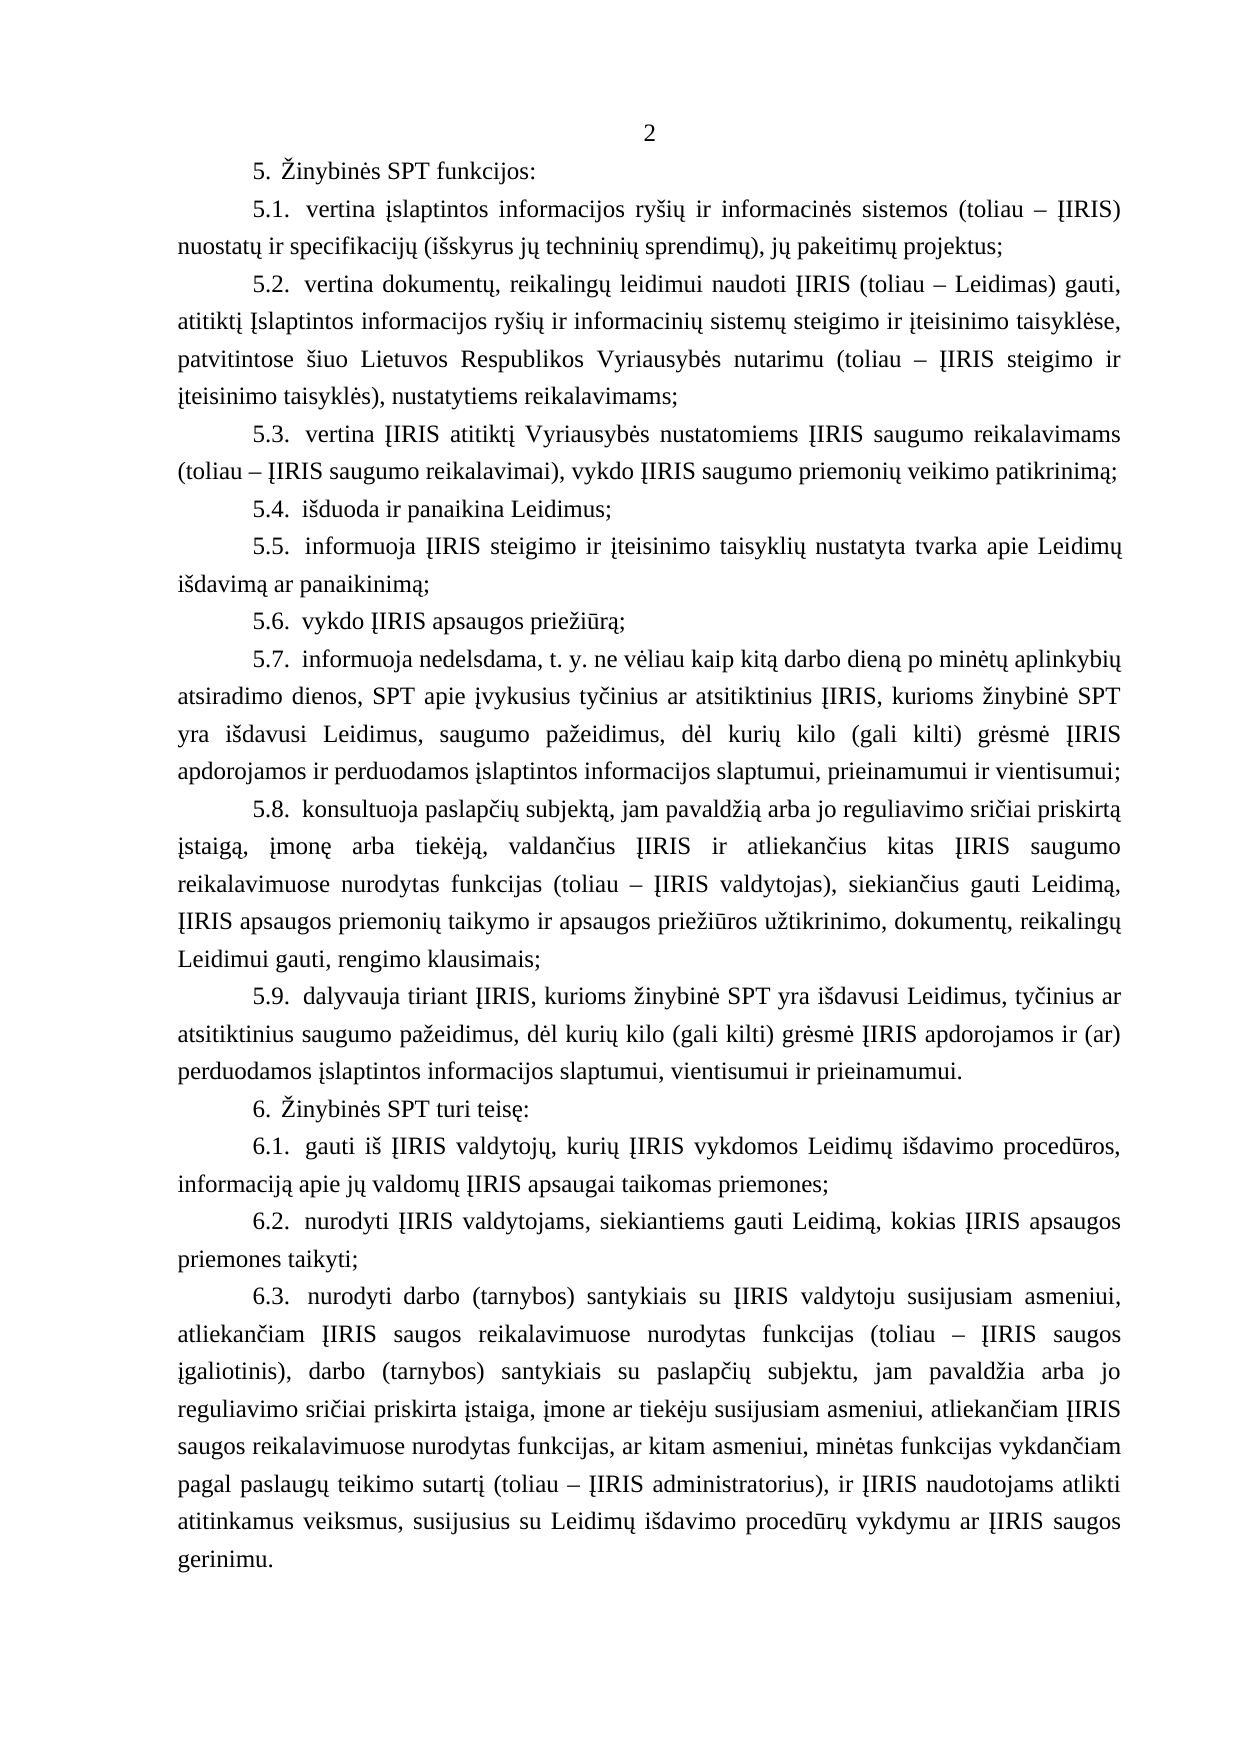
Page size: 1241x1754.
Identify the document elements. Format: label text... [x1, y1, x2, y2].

text 5.1. vertina įslaptintos informacijos ryšių ir informacinės sistemos (toliau – ĮIRIS) nuostatų ir specifikacijų (išskyrus jų techninių sprendimų), jų pakeitimų projektus; [177, 185, 1122, 260]
text 6.3. nurodyti darbo (tarnybos) santykiais su ĮIRIS valdytoju susijusiam asmeniui, atliekančiam ĮIRIS saugos reikalavimuose nurodytas funkcijas (toliau – ĮIRIS saugos įgaliotinis), darbo (tarnybos) santykiais su paslapčių subjektu, jam pavaldžia arba jo reguliavimo sričiai priskirta įstaiga, įmone ar tiekėju susijusiam asmeniui, atliekančiam ĮIRIS saugos reikalavimuose nurodytas funkcijas, ar kitam asmeniui, minėtas funkcijas vykdančiam pagal paslaugų teikimo sutartį (toliau – ĮIRIS administratorius), ir ĮIRIS naudotojams atlikti atitinkamus veiksmus, susijusius su Leidimų išdavimo procedūrų vykdymu ar ĮIRIS saugos gerinimu. [177, 1273, 1122, 1573]
text 5.5. informuoja ĮIRIS steigimo ir įteisinimo taisyklių nustatyta tvarka apie Leidimų išdavimą ar panaikinimą; [177, 523, 1122, 598]
text 5.4. išduoda ir panaikina Leidimus; [177, 485, 1122, 523]
text 5.9. dalyvauja tiriant ĮIRIS, kurioms žinybinė SPT yra išdavusi Leidimus, tyčinius ar atsitiktinius saugumo pažeidimus, dėl kurių kilo (gali kilti) grėsmė ĮIRIS apdorojamos ir (ar) perduodamos įslaptintos informacijos slaptumui, vientisumui ir prieinamumui. [177, 973, 1122, 1085]
text 6.1. gauti iš ĮIRIS valdytojų, kurių ĮIRIS vykdomos Leidimų išdavimo procedūros, informaciją apie jų valdomų ĮIRIS apsaugai taikomas priemones; [177, 1123, 1122, 1198]
text 6. Žinybinės SPT turi teisę: [177, 1085, 1122, 1123]
text 5. Žinybinės SPT funkcijos: [177, 148, 1122, 185]
text 5.7. informuoja nedelsdama, t. y. ne vėliau kaip kitą darbo dieną po minėtų aplinkybių atsiradimo dienos, SPT apie įvykusius tyčinius ar atsitiktinius ĮIRIS, kurioms žinybinė SPT yra išdavusi Leidimus, saugumo pažeidimus, dėl kurių kilo (gali kilti) grėsmė ĮIRIS apdorojamos ir perduodamos įslaptintos informacijos slaptumui, prieinamumui ir vientisumui; [177, 635, 1122, 785]
text 6.2. nurodyti ĮIRIS valdytojams, siekiantiems gauti Leidimą, kokias ĮIRIS apsaugos priemones taikyti; [177, 1198, 1122, 1273]
text 5.8. konsultuoja paslapčių subjektą, jam pavaldžią arba jo reguliavimo sričiai priskirtą įstaigą, įmonę arba tiekėją, valdančius ĮIRIS ir atliekančius kitas ĮIRIS saugumo reikalavimuose nurodytas funkcijas (toliau – ĮIRIS valdytojas), siekiančius gauti Leidimą, ĮIRIS apsaugos priemonių taikymo ir apsaugos priežiūros užtikrinimo, dokumentų, reikalingų Leidimui gauti, rengimo klausimais; [177, 785, 1122, 973]
text 5.6. vykdo ĮIRIS apsaugos priežiūrą; [177, 598, 1122, 635]
text 5.2. vertina dokumentų, reikalingų leidimui naudoti ĮIRIS (toliau – Leidimas) gauti, atitiktį Įslaptintos informacijos ryšių ir informacinių sistemų steigimo ir įteisinimo taisyklėse, patvitintose šiuo Lietuvos Respublikos Vyriausybės nutarimu (toliau – ĮIRIS steigimo ir įteisinimo taisyklės), nustatytiems reikalavimams; [177, 260, 1122, 410]
text 5.3. vertina ĮIRIS atitiktį Vyriausybės nustatomiems ĮIRIS saugumo reikalavimams (toliau – ĮIRIS saugumo reikalavimai), vykdo ĮIRIS saugumo priemonių veikimo patikrinimą; [177, 410, 1122, 485]
